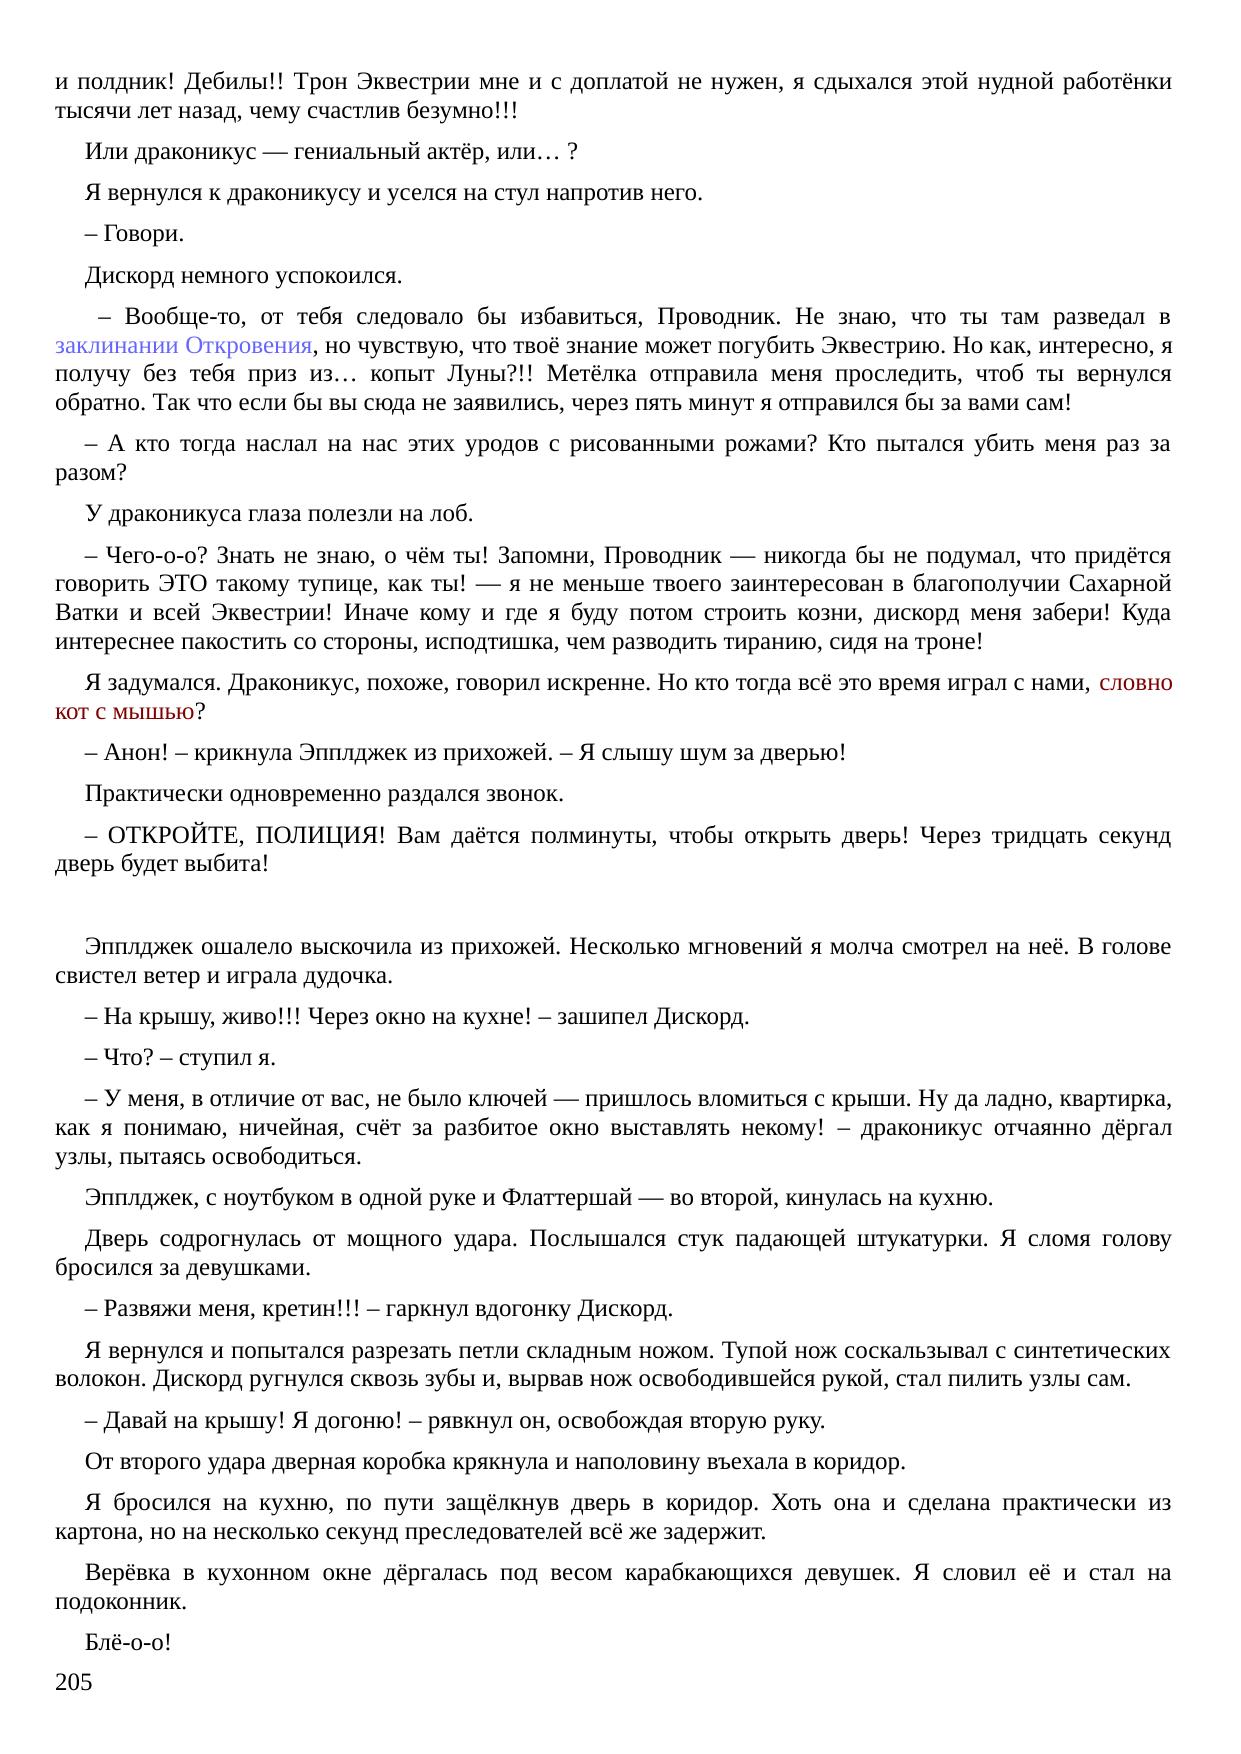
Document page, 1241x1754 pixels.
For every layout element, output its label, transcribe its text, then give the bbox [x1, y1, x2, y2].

text Или драконикус — гениальный актёр, или… ? [55, 136, 1173, 165]
text От второго удара дверная коробка крякнула и наполовину въехала в коридор. [55, 1446, 1173, 1475]
text – Давай на крышу! Я догоню! – рявкнул он, освобождая вторую руку. [55, 1405, 1173, 1433]
text Я вернулся к драконикусу и уселся на стул напротив него. [55, 177, 1173, 206]
text – ОТКРОЙТЕ, ПОЛИЦИЯ! Вам даётся полминуты, чтобы открыть дверь! Через тридцать секунд дверь будет выбита! [55, 820, 1173, 877]
text Я задумался. Драконикус, похоже, говорил искренне. Но кто тогда всё это время играл с нами, словно кот с мышью? [55, 667, 1173, 725]
text – На крышу, живо!!! Через окно на кухне! – зашипел Дискорд. [55, 1001, 1173, 1030]
text Эпплджек, с ноутбуком в одной руке и Флаттершай — во второй, кинулась на кухню. [55, 1182, 1173, 1211]
text – У меня, в отличие от вас, не было ключей — пришлось вломиться с крыши. Ну да ладно, квартирка, как я понимаю, ничейная, счёт за разбитое окно выставлять некому! – драконикус отчаянно дёргал узлы, пытаясь освободиться. [55, 1083, 1173, 1170]
text – А кто тогда наслал на нас этих уродов с рисованными рожами? Кто пытался убить меня раз за разом? [55, 428, 1173, 486]
text – Что? – ступил я. [55, 1042, 1173, 1071]
text Я вернулся и попытался разрезать петли складным ножом. Тупой нож соскальзывал с синтетических волокон. Дискорд ругнулся сквозь зубы и, вырвав нож освободившейся рукой, стал пилить узлы сам. [55, 1335, 1173, 1392]
text – Вообще-то, от тебя следовало бы избавиться, Проводник. Не знаю, что ты там разведал в заклинании Откровения, но чувствую, что твоё знание может погубить Эквестрию. Но как, интересно, я получу без тебя приз из… копыт Луны?!! Метёлка отправила меня проследить, чтоб ты вернулся обратно. Так что если бы вы сюда не заявились, через пять минут я отправился бы за вами сам! [55, 301, 1173, 416]
text Дверь содрогнулась от мощного удара. Послышался стук падающей штукатурки. Я сломя голову бросился за девушками. [55, 1223, 1173, 1281]
text Я бросился на кухню, по пути защёлкнув дверь в коридор. Хоть она и сделана практически из картона, но на несколько секунд преследователей всё же задержит. [55, 1487, 1173, 1545]
text Эпплджек ошалело выскочила из прихожей. Несколько мгновений я молча смотрел на неё. В голове свистел ветер и играла дудочка. [55, 931, 1173, 988]
text У драконикуса глаза полезли на лоб. [55, 498, 1173, 527]
text – Говори. [55, 218, 1173, 247]
text и полдник! Дебилы!! Трон Эквестрии мне и с доплатой не нужен, я сдыхался этой нудной работёнки тысячи лет назад, чему счастлив безумно!!! [55, 66, 1173, 123]
text Практически одновременно раздался звонок. [55, 778, 1173, 807]
text Дискорд немного успокоился. [55, 260, 1173, 288]
text Верёвка в кухонном окне дёргалась под весом карабкающихся девушек. Я словил её и стал на подоконник. [55, 1557, 1173, 1615]
text – Развяжи меня, кретин!!! – гаркнул вдогонку Дискорд. [55, 1293, 1173, 1322]
text – Чего-о-о? Знать не знаю, о чём ты! Запомни, Проводник — никогда бы не подумал, что придётся говорить ЭТО такому тупице, как ты! — я не меньше твоего заинтересован в благополучии Сахарной Ватки и всей Эквестрии! Иначе кому и где я буду потом строить козни, дискорд меня забери! Куда интереснее пакостить со стороны, исподтишка, чем разводить тиранию, сидя на троне! [55, 540, 1173, 655]
text Блё-о-о! [55, 1627, 1173, 1656]
text – Анон! – крикнула Эпплджек из прихожей. – Я слышу шум за дверью! [55, 737, 1173, 766]
